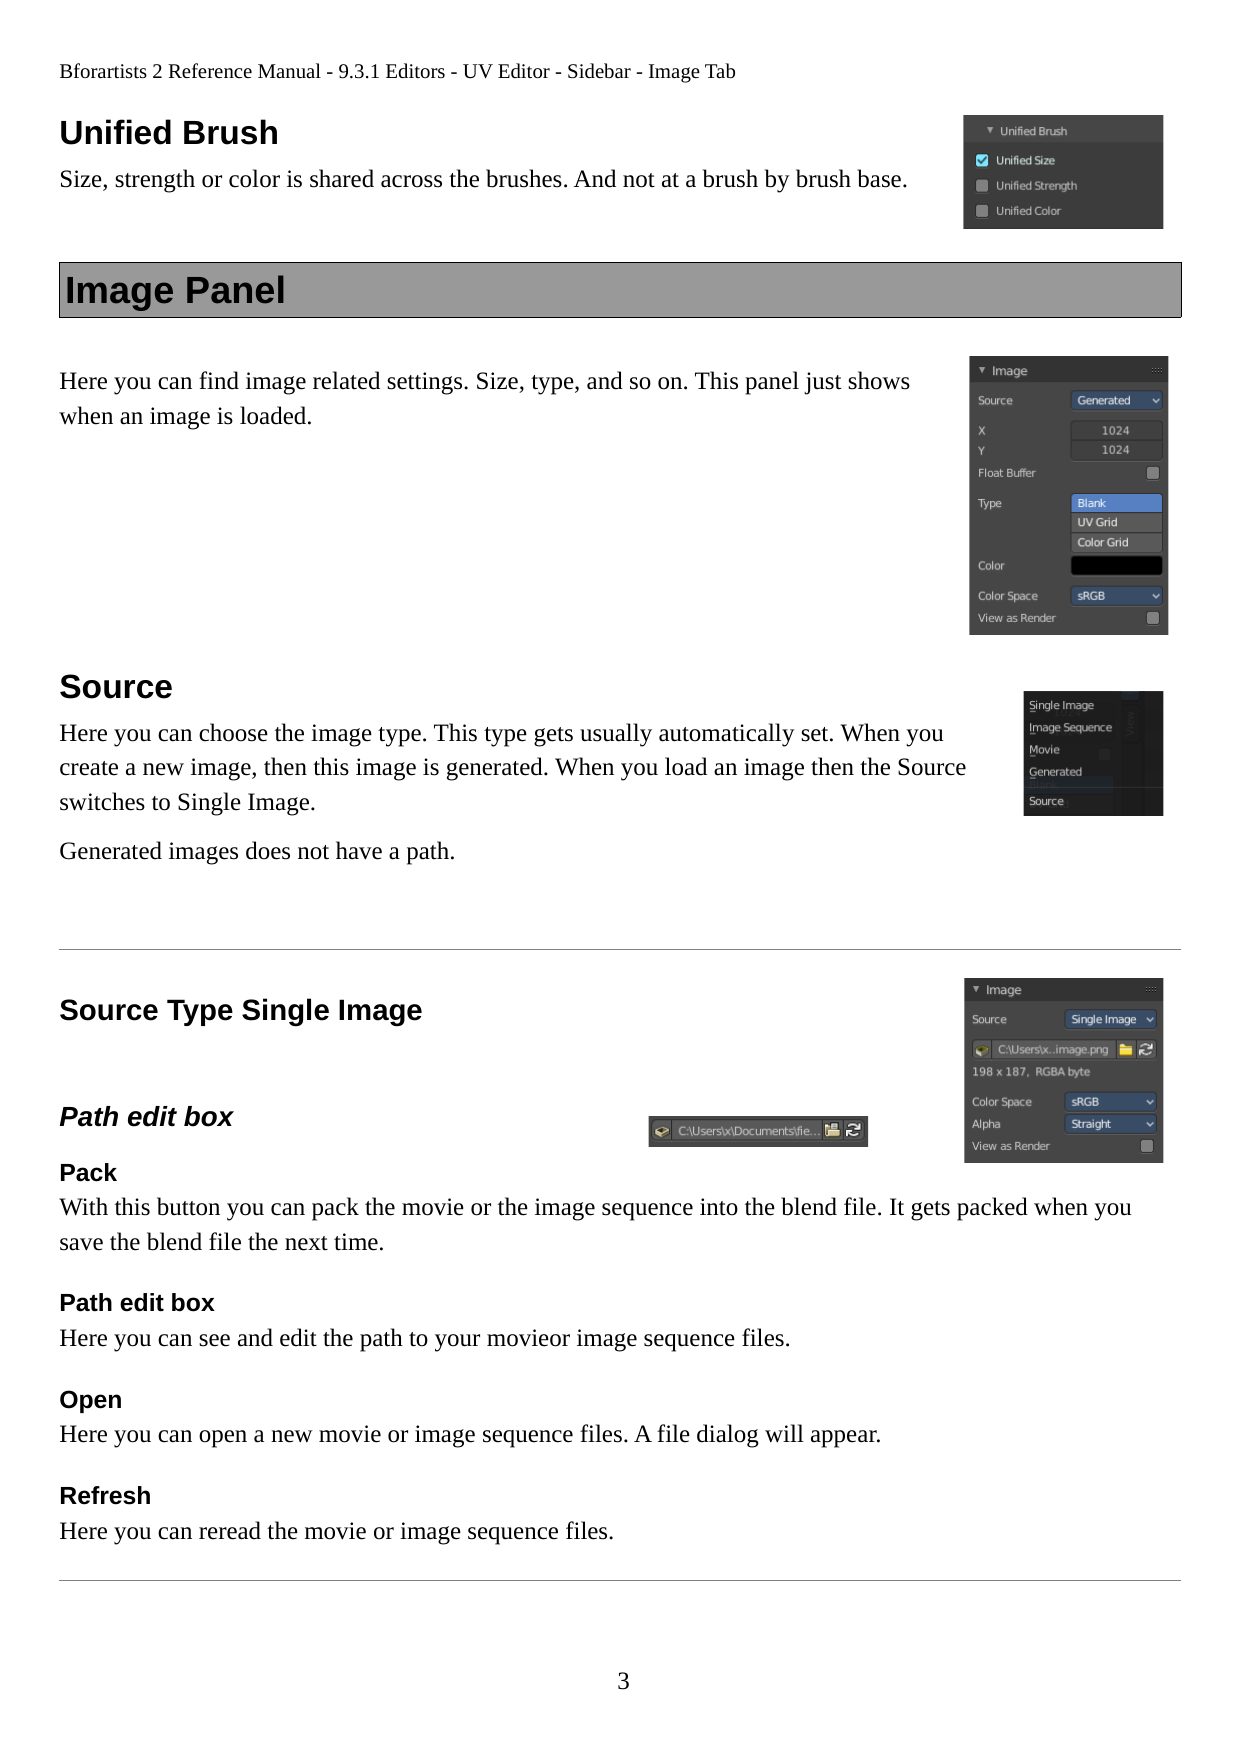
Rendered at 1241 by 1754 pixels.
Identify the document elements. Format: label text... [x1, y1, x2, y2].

subtitle Open [59, 1385, 1181, 1413]
subtitle Path edit box [59, 1288, 1181, 1317]
subtitle Pack [59, 1158, 1181, 1186]
subtitle Unified Brush [59, 113, 1181, 151]
text Here you can see and edit the path to your movieor image sequence files. [59, 1323, 1181, 1352]
picture [964, 978, 1164, 1163]
subtitle Source Type Single Image [59, 993, 964, 1027]
text Generated images does not have a path. [59, 836, 1181, 865]
text Here you can open a new movie or image sequence files. A file dialog will appear. [59, 1419, 1181, 1448]
picture [963, 115, 1164, 229]
text Here you can choose the image type. This type gets usually automatically set. When you create a new image, then this image is generated. When you load an image then the Source switches to Single Image. [59, 718, 1023, 816]
subtitle Refresh [59, 1481, 1181, 1510]
text Size, strength or color is shared across the brushes. And not at a brush by brush base. [59, 164, 963, 192]
picture [969, 356, 1169, 635]
subtitle Path edit box [59, 1101, 964, 1133]
text With this button you can pack the movie or the image sequence into the blend file. It gets packed when you save the blend file the next time. [59, 1192, 1181, 1256]
picture [1023, 691, 1164, 816]
subtitle Source [59, 667, 1181, 706]
text Here you can reread the movie or image sequence files. [59, 1516, 1181, 1545]
subtitle [1164, 993, 1181, 1027]
picture [648, 1116, 869, 1147]
text Here you can find image related settings. Size, type, and so on. This panel just shows when an image is loaded. [59, 366, 969, 429]
table_header Image Panel [60, 263, 1181, 317]
subtitle [1164, 1101, 1181, 1133]
